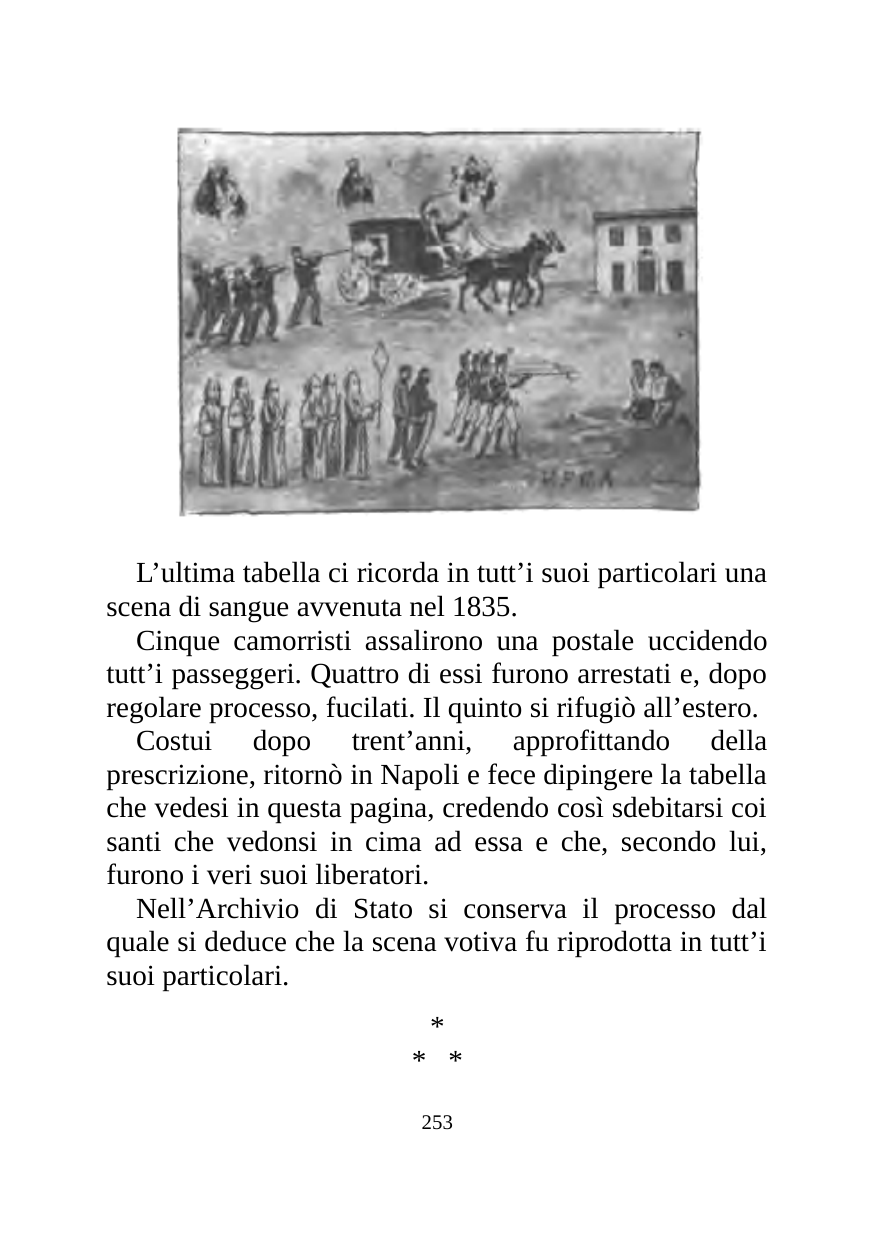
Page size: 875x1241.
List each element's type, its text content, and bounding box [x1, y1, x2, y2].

text L’ultima tabella ci ricorda in tutt’i suoi particolari una scena di sangue avvenuta nel 1835. [106, 556, 768, 623]
text Nell’Archivio di Stato si conserva il processo dal quale si deduce che la scena votiva fu riprodotta in tutt’i suoi particolari. [106, 891, 768, 992]
table_header [106, 106, 768, 556]
text * * * [106, 1009, 768, 1076]
text Cinque camorristi assalirono una postale uccidendo tutt’i passeggeri. Quattro di essi furono arrestati e, dopo regolare processo, fucilati. Il quinto si rifugiò all’estero. [106, 623, 768, 723]
text Costui dopo trent’anni, approfittando della prescrizione, ritornò in Napoli e fece dipingere la tabella che vedesi in questa pagina, credendo così sdebitarsi coi santi che vedonsi in cima ad essa e che, secondo lui, furono i veri suoi liberatori. [106, 723, 768, 891]
picture [169, 123, 705, 522]
